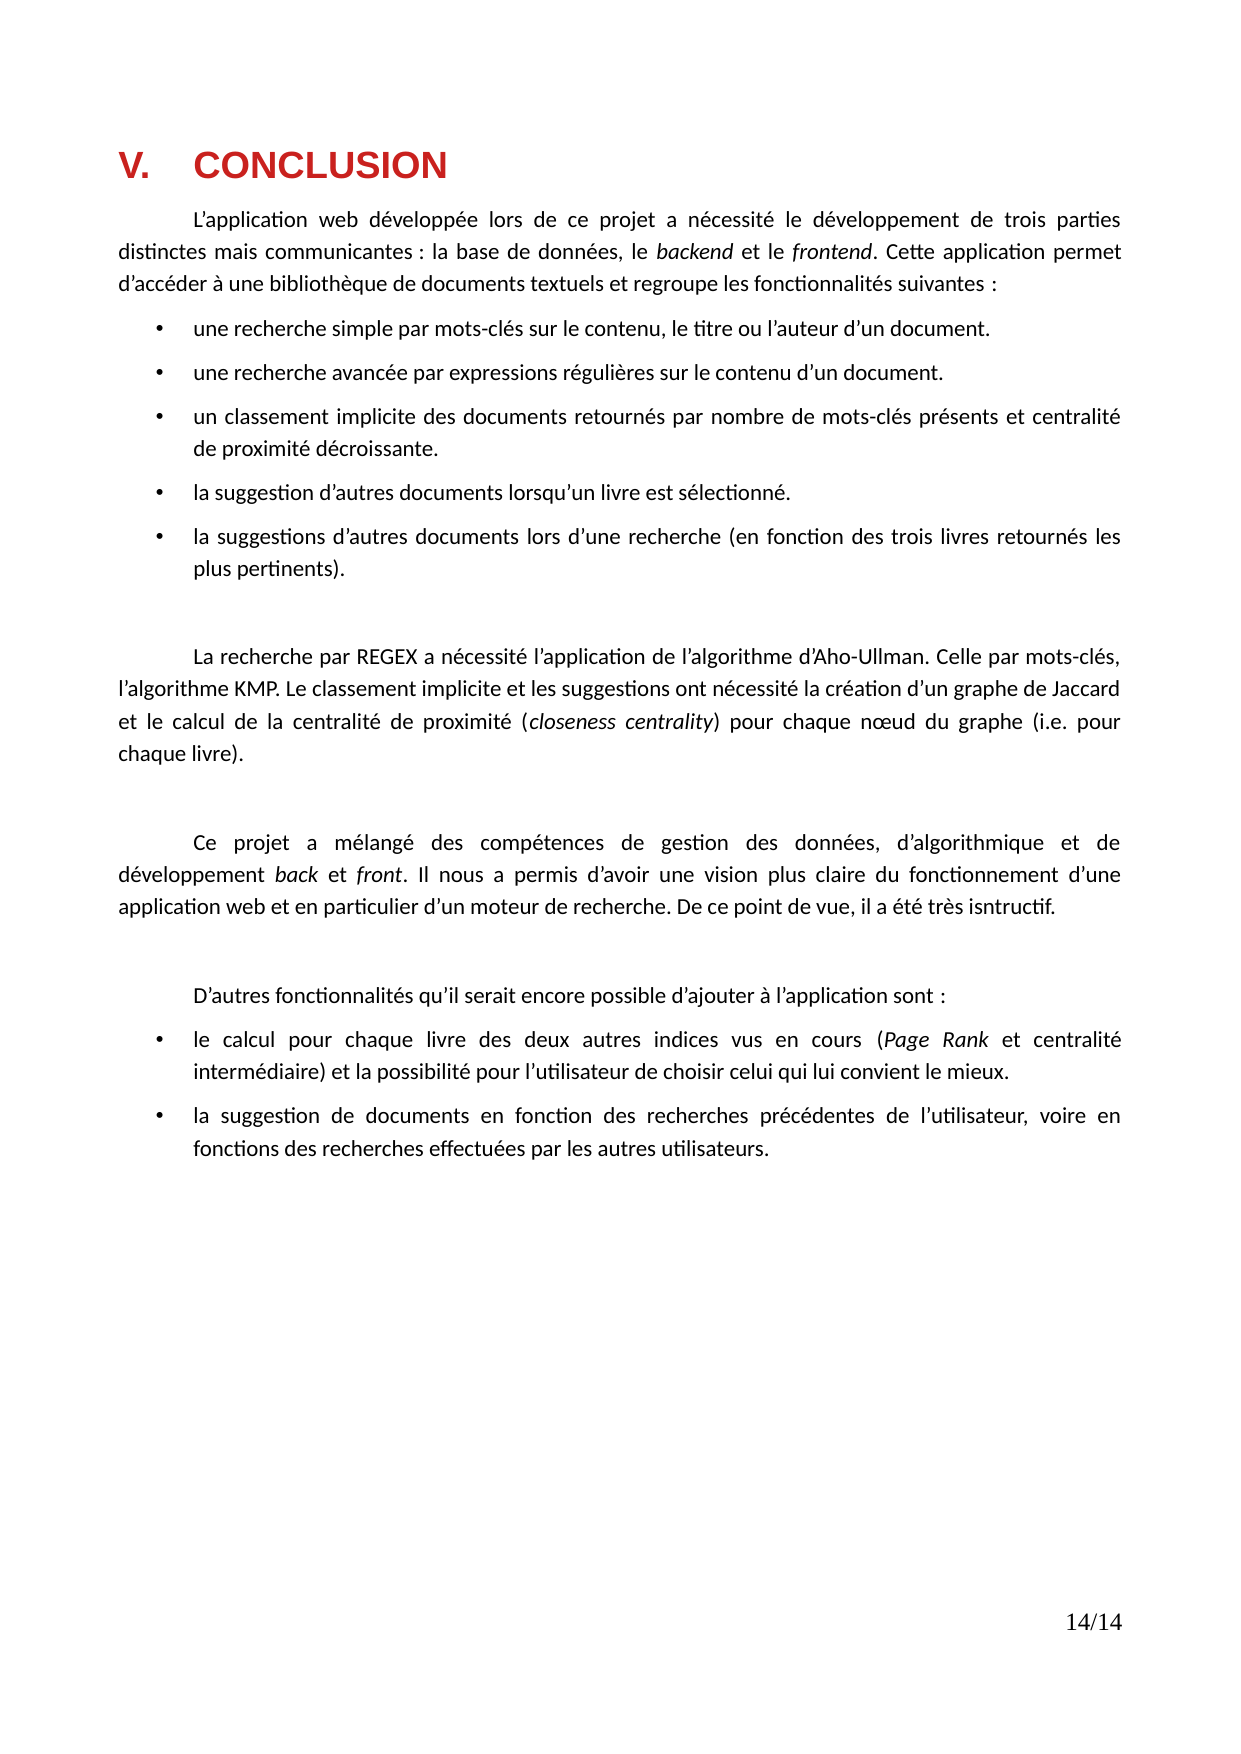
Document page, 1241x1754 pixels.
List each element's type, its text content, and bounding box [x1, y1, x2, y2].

list la suggestion de documents en fonction des recherches précédentes de l’utilisateur, voire en fonctions des recherches effectuées par les autres utilisateurs. [156, 1102, 1122, 1162]
list une recherche simple par mots-clés sur le contenu, le titre ou l’auteur d’un document. [156, 314, 1122, 342]
list la suggestion d’autres documents lorsqu’un livre est sélectionné. [156, 478, 1122, 506]
text Ce projet a mélangé des compétences de gestion des données, d’algorithmique et de développement back et front. Il nous a permis d’avoir une vision plus claire du fonctionnement d’une application web et en particulier d’un moteur de recherche. De ce point de vue, il a été très isntructif. [118, 828, 1122, 920]
list un classement implicite des documents retournés par nombre de mots-clés présents et centralité de proximité décroissante. [156, 402, 1122, 462]
text La recherche par REGEX a nécessité l’application de l’algorithme d’Aho-Ullman. Celle par mots-clés, l’algorithme KMP. Le classement implicite et les suggestions ont nécessité la création d’un graphe de Jaccard et le calcul de la centralité de proximité (closeness centrality) pour chaque nœud du graphe (i.e. pour chaque livre). [118, 642, 1122, 767]
list la suggestions d’autres documents lors d’une recherche (en fonction des trois livres retournés les plus pertinents). [156, 522, 1122, 582]
text D’autres fonctionnalités qu’il serait encore possible d’ajouter à l’application sont : [118, 981, 1122, 1009]
list le calcul pour chaque livre des deux autres indices vus en cours (Page Rank et centralité intermédiaire) et la possibilité pour l’utilisateur de choisir celui qui lui convient le mieux. [156, 1025, 1122, 1086]
text L’application web développée lors de ce projet a nécessité le développement de trois parties distinctes mais communicantes : la base de données, le backend et le frontend. Cette application permet d’accéder à une bibliothèque de documents textuels et regroupe les fonctionnalités suivantes : [118, 205, 1122, 298]
subtitle CONCLUSION [118, 143, 1122, 187]
list une recherche avancée par expressions régulières sur le contenu d’un document. [156, 358, 1122, 386]
